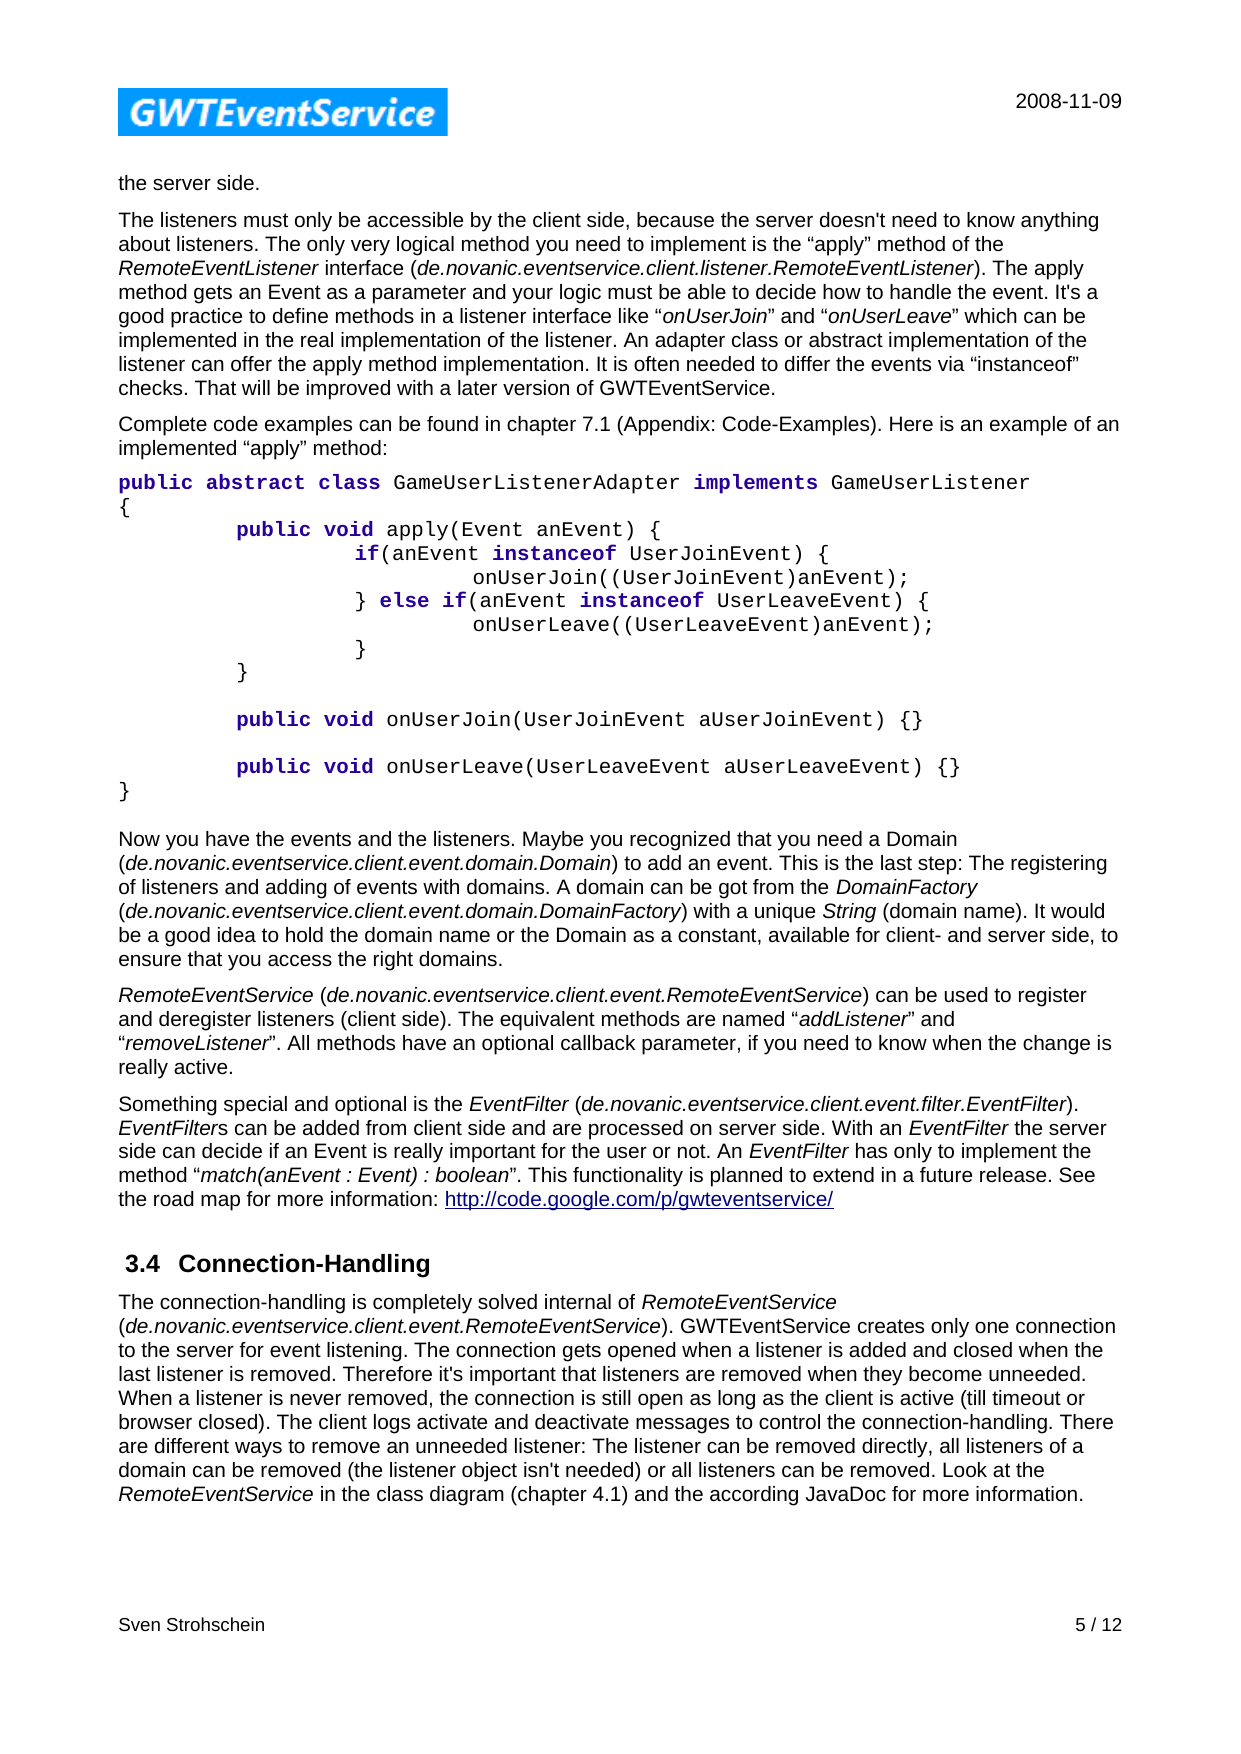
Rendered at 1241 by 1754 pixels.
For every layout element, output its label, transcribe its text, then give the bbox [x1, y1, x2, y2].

text onUserLeave((UserLeaveEvent)anEvent); [118, 614, 1122, 638]
text Now you have the events and the listeners. Maybe you recognized that you need a Domain (de.novanic.eventservice.client.event.domain.Domain) to add an event. This is the last step: The registering of listeners and adding of events with domains. A domain can be got from the DomainFactory (de.novanic.eventservice.client.event.domain.DomainFactory) with a unique String (domain name). It would be a good idea to hold the domain name or the Domain as a constant, available for client- and server side, to ensure that you access the right domains. [118, 827, 1122, 971]
text } else if(anEvent instanceof UserLeaveEvent) { [118, 590, 1122, 614]
text } [118, 779, 1122, 803]
text } [118, 638, 1122, 661]
text public abstract class GameUserListenerAdapter implements GameUserListener [118, 472, 1122, 496]
text RemoteEventService (de.novanic.eventservice.client.event.RemoteEventService) can be used to register and deregister listeners (client side). The equivalent methods are named “addListener” and “removeListener”. All methods have an optional callback parameter, if you need to know when the change is really active. [118, 983, 1122, 1079]
picture [118, 88, 448, 136]
text the server side. [118, 171, 1122, 195]
text The connection-handling is completely solved internal of RemoteEventService (de.novanic.eventservice.client.event.RemoteEventService). GWTEventService creates only one connection to the server for event listening. The connection gets opened when a listener is added and closed when the last listener is removed. Therefore it's important that listeners are removed when they become unneeded. When a listener is never removed, the connection is still open as long as the client is active (till timeout or browser closed). The client logs activate and deactivate messages to control the connection-handling. There are different ways to remove an unneeded listener: The listener can be removed directly, all listeners of a domain can be removed (the listener object isn't needed) or all listeners can be removed. Look at the RemoteEventService in the class diagram (chapter 4.1) and the according JavaDoc for more information. [118, 1290, 1122, 1506]
text public void onUserLeave(UserLeaveEvent aUserLeaveEvent) {} [118, 756, 1122, 779]
subtitle Connection-Handling [118, 1249, 1122, 1277]
text public void apply(Event anEvent) { [118, 519, 1122, 543]
text if(anEvent instanceof UserJoinEvent) { [118, 543, 1122, 567]
text Something special and optional is the EventFilter (de.novanic.eventservice.client.event.filter.EventFilter). EventFilters can be added from client side and are processed on server side. With an EventFilter the server side can decide if an Event is really important for the user or not. An EventFilter has only to implement the method “match(anEvent : Event) : boolean”. This functionality is planned to extend in a future release. See the road map for more information: http://code.google.com/p/gwteventservice/ [118, 1091, 1122, 1211]
text The listeners must only be accessible by the client side, because the server doesn't need to know anything about listeners. The only very logical method you need to implement is the “apply” method of the RemoteEventListener interface (de.novanic.eventservice.client.listener.RemoteEventListener). The apply method gets an Event as a parameter and your logic must be able to decide how to handle the event. It's a good practice to define methods in a listener interface like “onUserJoin” and “onUserLeave” which can be implemented in the real implementation of the listener. An adapter class or abstract implementation of the listener can offer the apply method implementation. It is often needed to differ the events via “instanceof” checks. That will be improved with a later version of GWTEventService. [118, 208, 1122, 399]
text public void onUserJoin(UserJoinEvent aUserJoinEvent) {} [118, 709, 1122, 732]
text { [118, 496, 1122, 519]
text } [118, 661, 1122, 685]
text onUserJoin((UserJoinEvent)anEvent); [118, 567, 1122, 590]
text Complete code examples can be found in chapter 7.1 (Appendix: Code-Examples). Here is an example of an implemented “apply” method: [118, 412, 1122, 460]
